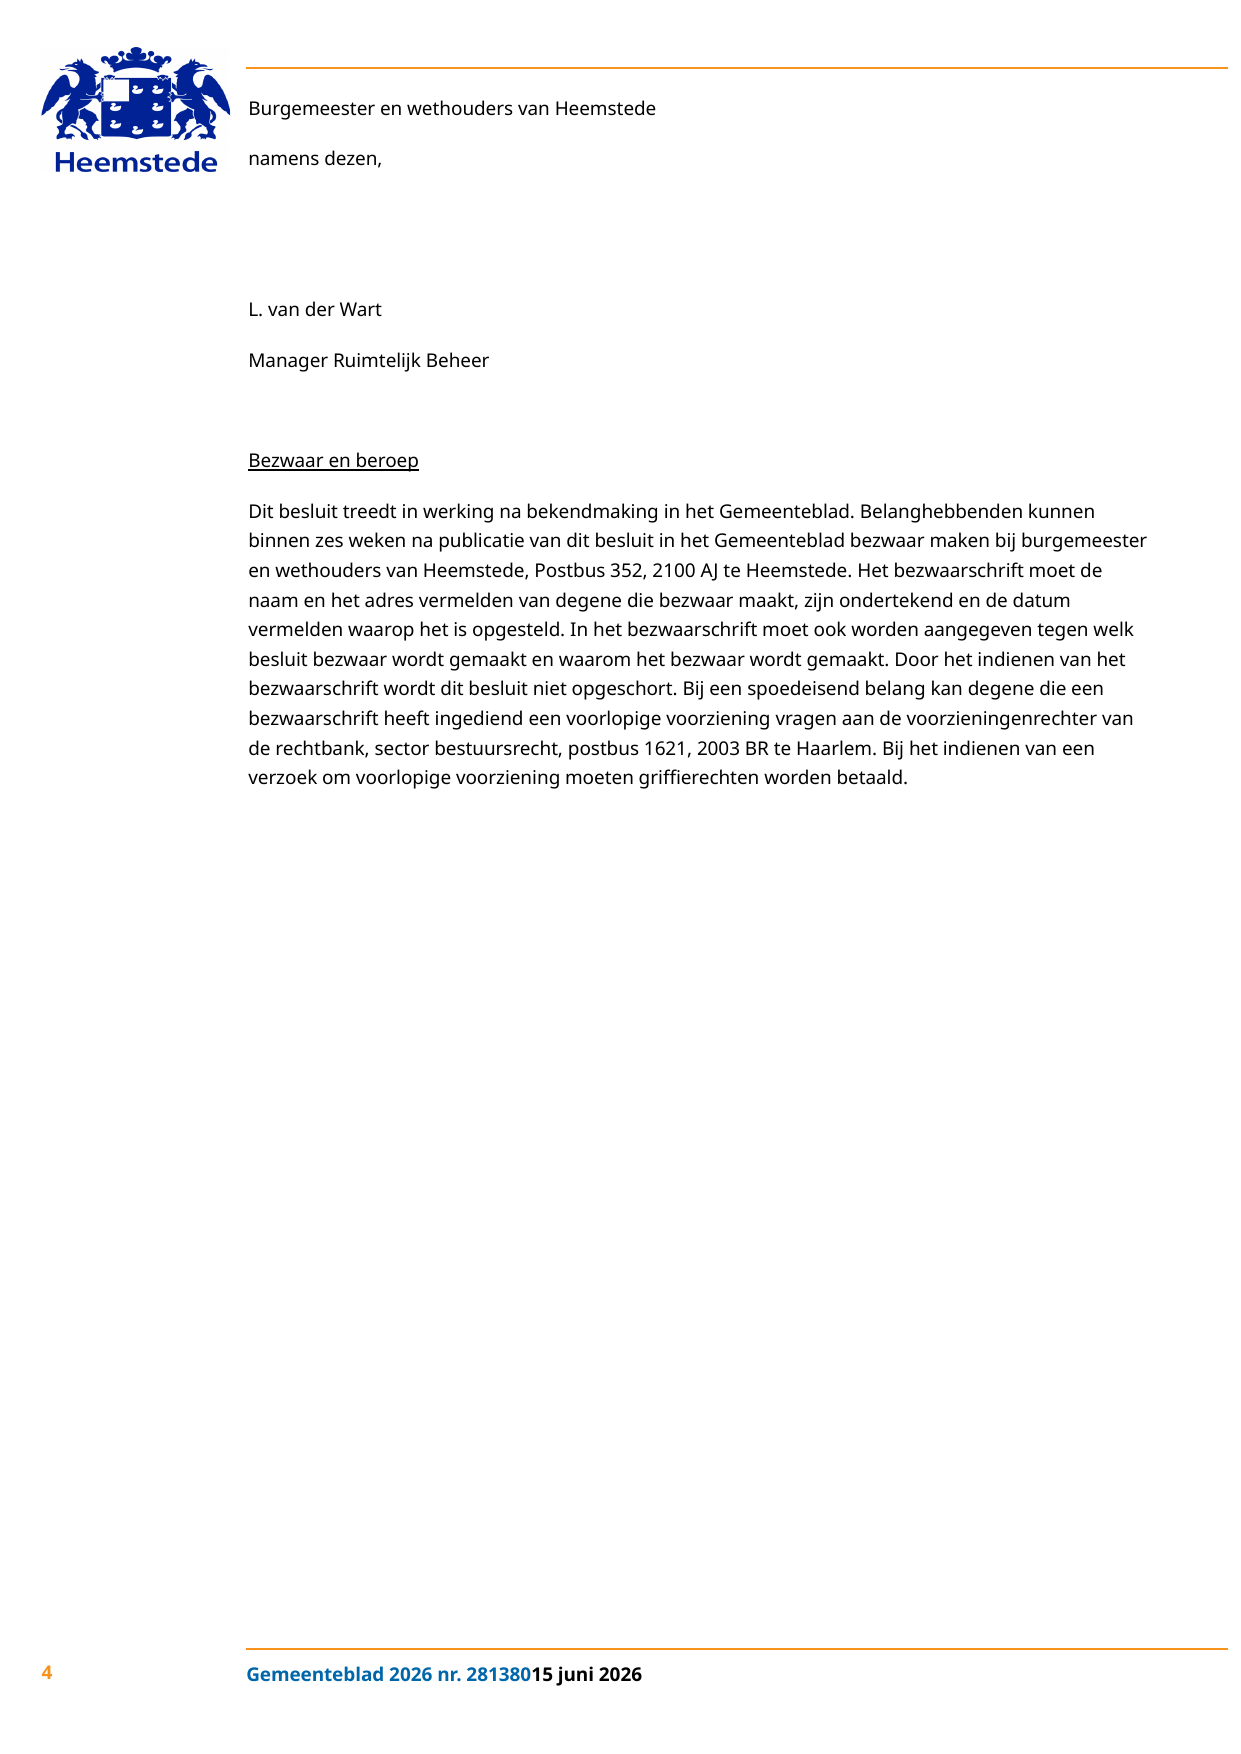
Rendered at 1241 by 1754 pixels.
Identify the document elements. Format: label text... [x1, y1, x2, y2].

text Dit besluit treedt in werking na bekendmaking in het Gemeenteblad. Belanghebbenden kunnen binnen zes weken na publicatie van dit besluit in het Gemeenteblad bezwaar maken bij burgemeester en wethouders van Heemstede, Postbus 352, 2100 AJ te Heemstede. Het bezwaarschrift moet de naam en het adres vermelden van degene die bezwaar maakt, zijn ondertekend en de datum vermelden waarop het is opgesteld. In het bezwaarschrift moet ook worden aangegeven tegen welk besluit bezwaar wordt gemaakt en waarom het bezwaar wordt gemaakt. Door het indienen van het bezwaarschrift wordt dit besluit niet opgeschort. Bij een spoedeisend belang kan degene die een bezwaarschrift heeft ingediend een voorlopige voorziening vragen aan de voorzieningenrechter van de rechtbank, sector bestuursrecht, postbus 1621, 2003 BR te Haarlem. Bij het indienen van een verzoek om voorlopige voorziening moeten griffierechten worden betaald. [248, 498, 1152, 790]
text Manager Ruimtelijk Beheer [248, 347, 1152, 373]
text L. van der Wart [248, 296, 1152, 322]
text Bezwaar en beroep [248, 448, 1152, 473]
text namens dezen, [248, 145, 1152, 171]
picture [41, 47, 231, 172]
text Burgemeester en wethouders van Heemstede [248, 95, 1152, 121]
